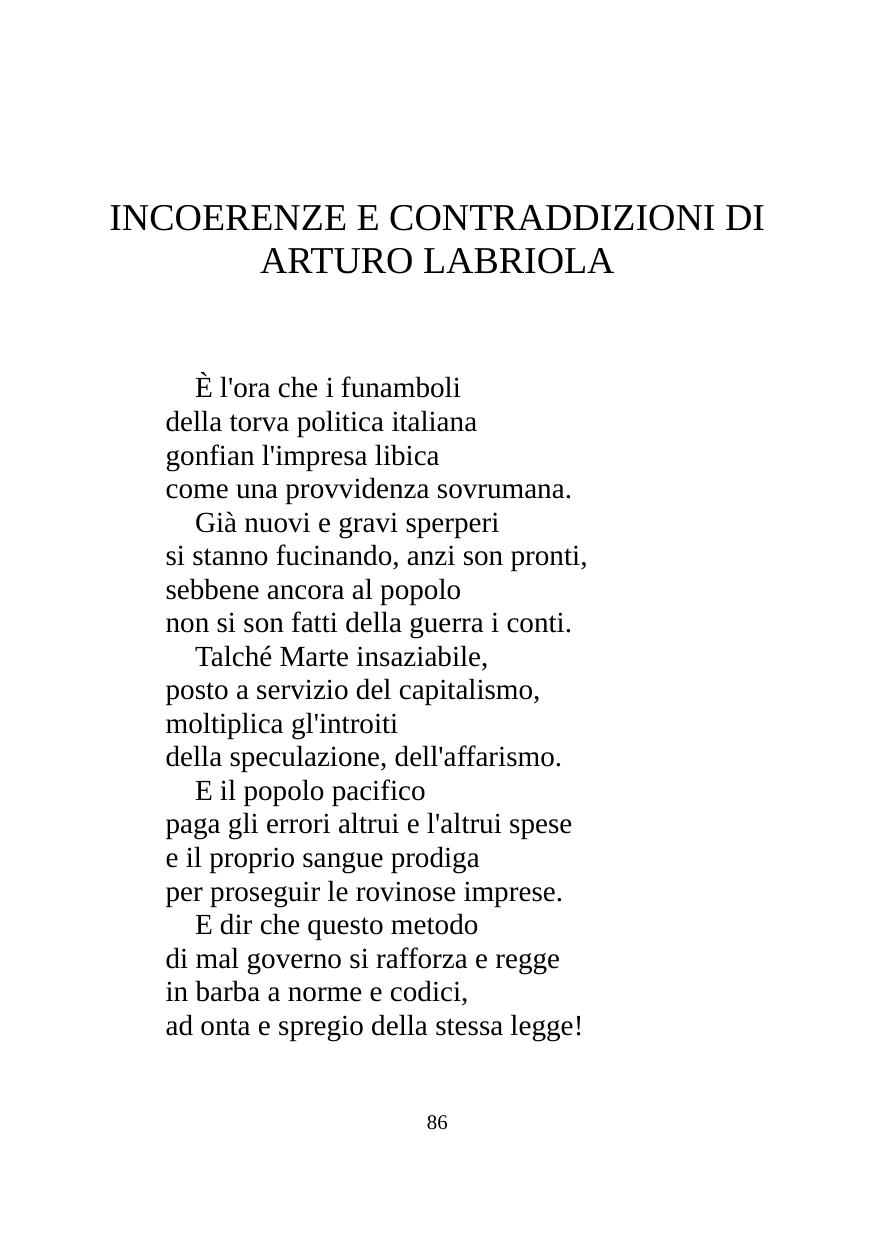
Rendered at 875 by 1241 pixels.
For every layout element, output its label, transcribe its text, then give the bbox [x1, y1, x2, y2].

text E il popolo pacifico paga gli errori altrui e l'altrui spese e il proprio sangue prodiga per proseguir le rovinose imprese. [165, 773, 768, 907]
text È l'ora che i funamboli della torva politica italiana gonfian l'impresa libica come una provvidenza sovrumana. [165, 371, 768, 505]
subtitle INCOERENZE E CONTRADDIZIONI DI ARTURO LABRIOLA [106, 195, 768, 282]
text E dir che questo metodo di mal governo si rafforza e regge in barba a norme e codici, ad onta e spregio della stessa legge! [165, 907, 768, 1041]
text Già nuovi e gravi sperperi si stanno fucinando, anzi son pronti, sebbene ancora al popolo non si son fatti della guerra i conti. [165, 505, 768, 639]
text Talché Marte insaziabile, posto a servizio del capitalismo, moltiplica gl'introiti della speculazione, dell'affarismo. [165, 639, 768, 773]
